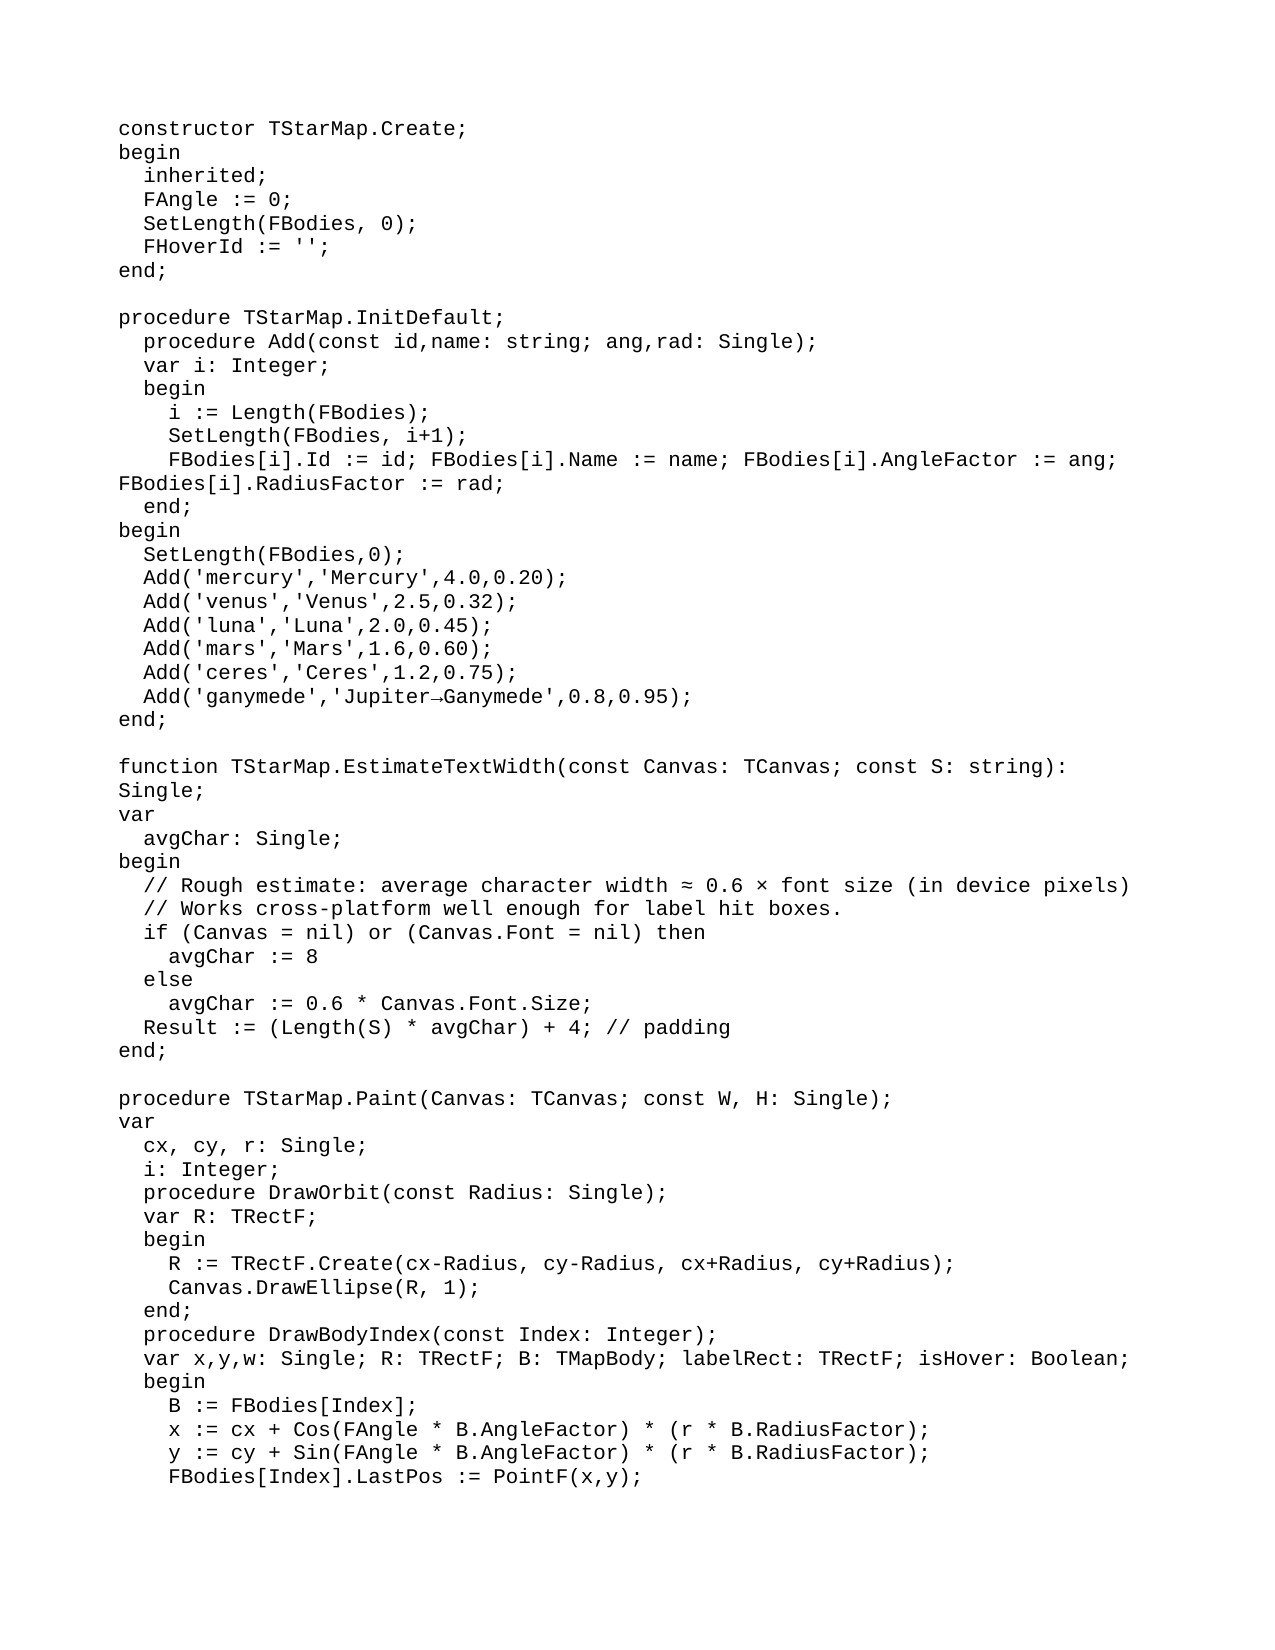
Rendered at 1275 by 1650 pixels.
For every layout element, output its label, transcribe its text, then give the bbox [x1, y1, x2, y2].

text R := TRectF.Create(cx-Radius, cy-Radius, cx+Radius, cy+Radius); [118, 1253, 1157, 1277]
text var R: TRectF; [118, 1206, 1157, 1229]
text // Works cross-platform well enough for label hit boxes. [118, 898, 1157, 922]
text var i: Integer; [118, 354, 1157, 378]
text // Rough estimate: average character width ≈ 0.6 × font size (in device pixels) [118, 875, 1157, 898]
text if (Canvas = nil) or (Canvas.Font = nil) then [118, 922, 1157, 946]
text begin [118, 378, 1157, 402]
text FAngle := 0; [118, 189, 1157, 213]
text FHoverId := ''; [118, 236, 1157, 260]
text inherited; [118, 165, 1157, 189]
text SetLength(FBodies, 0); [118, 213, 1157, 236]
text cx, cy, r: Single; [118, 1135, 1157, 1158]
text avgChar := 0.6 * Canvas.Font.Size; [118, 993, 1157, 1017]
text var [118, 804, 1157, 827]
text i := Length(FBodies); [118, 402, 1157, 426]
text SetLength(FBodies, i+1); [118, 426, 1157, 449]
text procedure TStarMap.Paint(Canvas: TCanvas; const W, H: Single); [118, 1088, 1157, 1111]
text begin [118, 1229, 1157, 1253]
text end; [118, 260, 1157, 284]
text procedure DrawOrbit(const Radius: Single); [118, 1182, 1157, 1206]
text Add('mercury','Mercury',4.0,0.20); [118, 567, 1157, 591]
text begin [118, 520, 1157, 544]
text end; [118, 496, 1157, 520]
text procedure DrawBodyIndex(const Index: Integer); [118, 1324, 1157, 1348]
text Add('luna','Luna',2.0,0.45); [118, 615, 1157, 638]
text end; [118, 709, 1157, 733]
text begin [118, 1371, 1157, 1395]
text begin [118, 142, 1157, 165]
text x := cx + Cos(FAngle * B.AngleFactor) * (r * B.RadiusFactor); [118, 1419, 1157, 1442]
text avgChar := 8 [118, 946, 1157, 969]
text B := FBodies[Index]; [118, 1395, 1157, 1419]
text function TStarMap.EstimateTextWidth(const Canvas: TCanvas; const S: string): Single; [118, 757, 1157, 804]
text else [118, 969, 1157, 993]
text Add('mars','Mars',1.6,0.60); [118, 638, 1157, 662]
text var [118, 1111, 1157, 1135]
text procedure TStarMap.InitDefault; [118, 307, 1157, 331]
text Result := (Length(S) * avgChar) + 4; // padding [118, 1017, 1157, 1040]
text begin [118, 851, 1157, 875]
text FBodies[Index].LastPos := PointF(x,y); [118, 1466, 1157, 1489]
text FBodies[i].Id := id; FBodies[i].Name := name; FBodies[i].AngleFactor := ang; FBodies[i].RadiusFactor := rad; [118, 449, 1157, 496]
text constructor TStarMap.Create; [118, 118, 1157, 142]
text Add('venus','Venus',2.5,0.32); [118, 591, 1157, 615]
text i: Integer; [118, 1158, 1157, 1182]
text Add('ceres','Ceres',1.2,0.75); [118, 662, 1157, 686]
text procedure Add(const id,name: string; ang,rad: Single); [118, 331, 1157, 354]
text end; [118, 1300, 1157, 1324]
text y := cy + Sin(FAngle * B.AngleFactor) * (r * B.RadiusFactor); [118, 1442, 1157, 1466]
text var x,y,w: Single; R: TRectF; B: TMapBody; labelRect: TRectF; isHover: Boolean; [118, 1348, 1157, 1371]
text avgChar: Single; [118, 827, 1157, 851]
text end; [118, 1040, 1157, 1064]
text SetLength(FBodies,0); [118, 544, 1157, 567]
text Add('ganymede','Jupiter→Ganymede',0.8,0.95); [118, 686, 1157, 709]
text Canvas.DrawEllipse(R, 1); [118, 1277, 1157, 1300]
